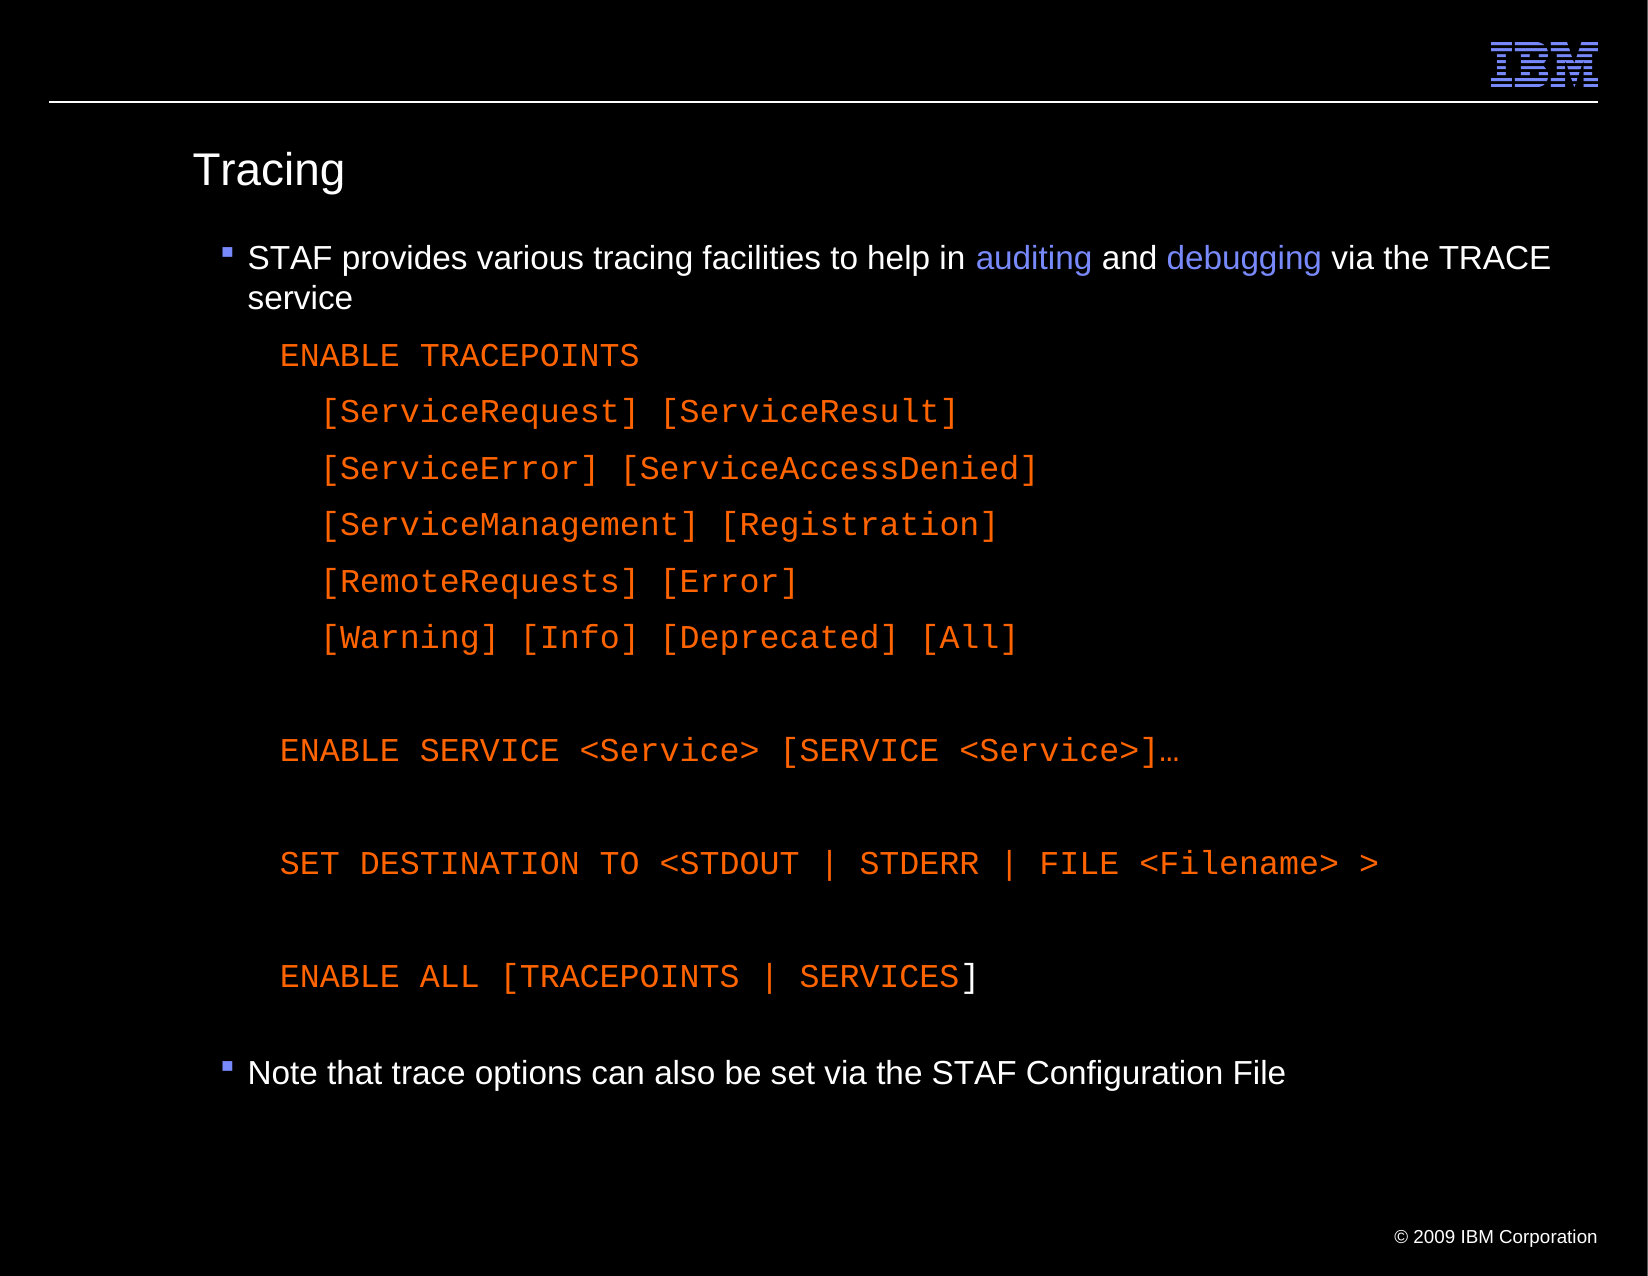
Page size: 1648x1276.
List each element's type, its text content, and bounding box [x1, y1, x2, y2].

picture [1491, 42, 1598, 87]
title Tracing [175, 137, 1648, 231]
text_box STAF provides various tracing facilities to help in auditing and debugging via the TRACE service ENABLE TRACEPOINTS [ServiceRequest] [ServiceResult] [ServiceError] [ServiceAccessDenied] [ServiceManagement] [Registration] [RemoteRequests] [Error] [Warning] [Info] [Deprecated] [All] ENABLE SERVICE <Service> [SERVICE <Service>]… SET DESTINATION TO <STDOUT | STDERR | FILE <Filename> > ENABLE ALL [TRACEPOINTS | SERVICES] Note that trace options can also be set via the STAF Configuration File [220, 236, 1648, 1092]
